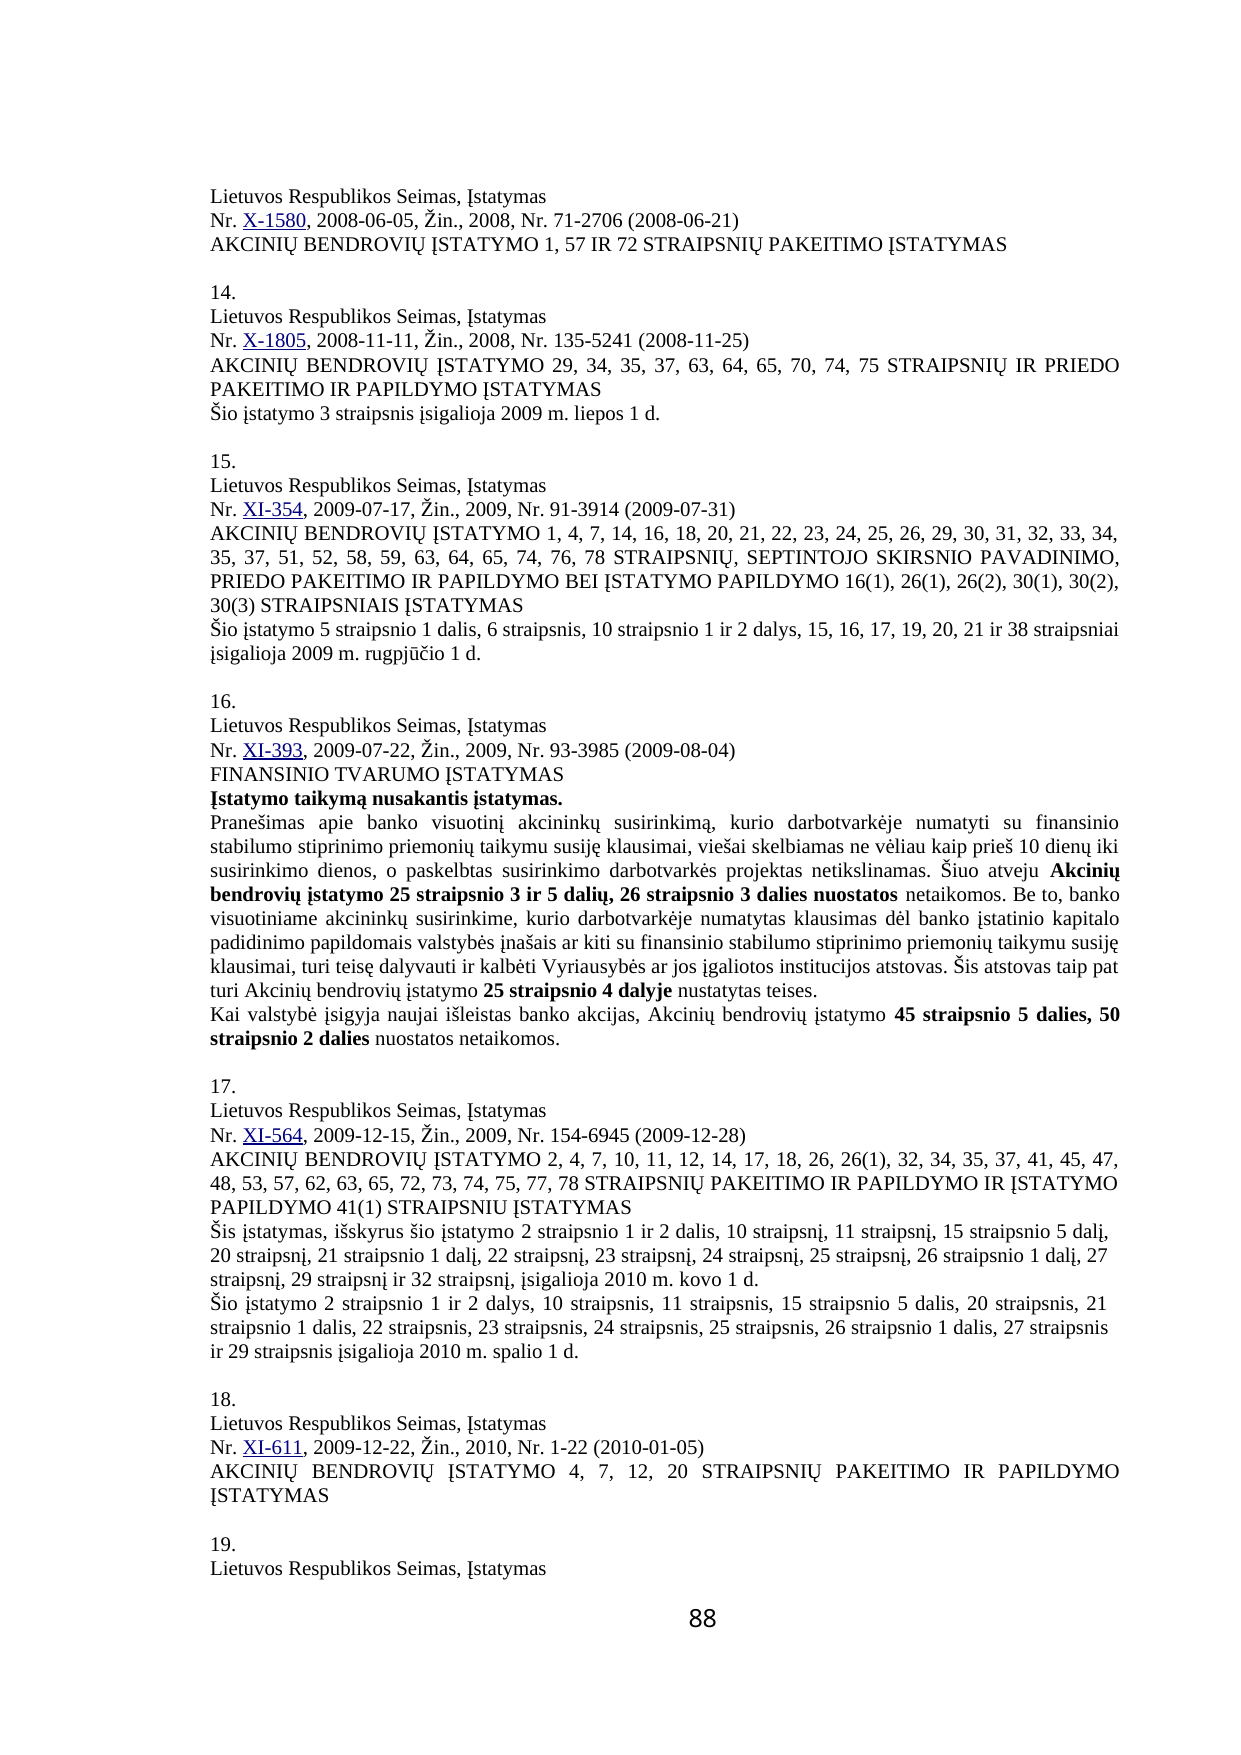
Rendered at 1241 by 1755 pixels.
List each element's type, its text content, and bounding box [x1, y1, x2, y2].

text Nr. XI-611, 2009-12-22, Žin., 2010, Nr. 1-22 (2010-01-05) [210, 1435, 1120, 1459]
text Nr. X-1805, 2008-11-11, Žin., 2008, Nr. 135-5241 (2008-11-25) [210, 328, 1120, 352]
text 18. [210, 1387, 1120, 1411]
text 14. [210, 280, 1120, 304]
text FINANSINIO TVARUMO ĮSTATYMAS [210, 762, 1120, 786]
text Šio įstatymo 2 straipsnio 1 ir 2 dalys, 10 straipsnis, 11 straipsnis, 15 straipsnio 5 dalis, 20 straipsnis, 21 straipsnio 1 dalis, 22 straipsnis, 23 straipsnis, 24 straipsnis, 25 straipsnis, 26 straipsnio 1 dalis, 27 straipsnis ir 29 straipsnis įsigalioja 2010 m. spalio 1 d. [210, 1291, 1110, 1363]
text 15. [210, 449, 1120, 473]
text AKCINIŲ BENDROVIŲ ĮSTATYMO 4, 7, 12, 20 STRAIPSNIŲ PAKEITIMO IR PAPILDYMO ĮSTATYMAS [210, 1459, 1120, 1507]
text Lietuvos Respublikos Seimas, Įstatymas [210, 1098, 1120, 1122]
text Lietuvos Respublikos Seimas, Įstatymas [210, 713, 1120, 737]
text Nr. X-1580, 2008-06-05, Žin., 2008, Nr. 71-2706 (2008-06-21) [210, 208, 1111, 232]
text Nr. XI-564, 2009-12-15, Žin., 2009, Nr. 154-6945 (2009-12-28) [210, 1122, 1120, 1147]
text 17. [210, 1074, 1120, 1098]
text Šis įstatymas, išskyrus šio įstatymo 2 straipsnio 1 ir 2 dalis, 10 straipsnį, 11 straipsnį, 15 straipsnio 5 dalį, 20 straipsnį, 21 straipsnio 1 dalį, 22 straipsnį, 23 straipsnį, 24 straipsnį, 25 straipsnį, 26 straipsnio 1 dalį, 27 straipsnį, 29 straipsnį ir 32 straipsnį, įsigalioja 2010 m. kovo 1 d. [210, 1219, 1110, 1291]
text Lietuvos Respublikos Seimas, Įstatymas [210, 184, 1111, 208]
text AKCINIŲ BENDROVIŲ ĮSTATYMO 2, 4, 7, 10, 11, 12, 14, 17, 18, 26, 26(1), 32, 34, 35, 37, 41, 45, 47, 48, 53, 57, 62, 63, 65, 72, 73, 74, 75, 77, 78 STRAIPSNIŲ PAKEITIMO IR PAPILDYMO IR ĮSTATYMO PAPILDYMO 41(1) STRAIPSNIU ĮSTATYMAS [210, 1147, 1120, 1219]
text AKCINIŲ BENDROVIŲ ĮSTATYMO 1, 57 IR 72 STRAIPSNIŲ PAKEITIMO ĮSTATYMAS [210, 232, 1111, 256]
text 19. [210, 1532, 1120, 1556]
text Šio įstatymo 3 straipsnis įsigalioja 2009 m. liepos 1 d. [210, 401, 1120, 425]
text AKCINIŲ BENDROVIŲ ĮSTATYMO 29, 34, 35, 37, 63, 64, 65, 70, 74, 75 STRAIPSNIŲ IR PRIEDO PAKEITIMO IR PAPILDYMO ĮSTATYMAS [210, 352, 1120, 401]
text Pranešimas apie banko visuotinį akcininkų susirinkimą, kurio darbotvarkėje numatyti su finansinio stabilumo stiprinimo priemonių taikymu susiję klausimai, viešai skelbiamas ne vėliau kaip prieš 10 dienų iki susirinkimo dienos, o paskelbtas susirinkimo darbotvarkės projektas netikslinamas. Šiuo atveju Akcinių bendrovių įstatymo 25 straipsnio 3 ir 5 dalių, 26 straipsnio 3 dalies nuostatos netaikomos. Be to, banko visuotiniame akcininkų susirinkime, kurio darbotvarkėje numatytas klausimas dėl banko įstatinio kapitalo padidinimo papildomais valstybės įnašais ar kiti su finansinio stabilumo stiprinimo priemonių taikymu susiję klausimai, turi teisę dalyvauti ir kalbėti Vyriausybės ar jos įgaliotos institucijos atstovas. Šis atstovas taip pat turi Akcinių bendrovių įstatymo 25 straipsnio 4 dalyje nustatytas teises. [210, 810, 1120, 1002]
text Šio įstatymo 5 straipsnio 1 dalis, 6 straipsnis, 10 straipsnio 1 ir 2 dalys, 15, 16, 17, 19, 20, 21 ir 38 straipsniai įsigalioja 2009 m. rugpjūčio 1 d. [210, 617, 1120, 665]
text Nr. XI-354, 2009-07-17, Žin., 2009, Nr. 91-3914 (2009-07-31) [210, 497, 1120, 521]
text AKCINIŲ BENDROVIŲ ĮSTATYMO 1, 4, 7, 14, 16, 18, 20, 21, 22, 23, 24, 25, 26, 29, 30, 31, 32, 33, 34, 35, 37, 51, 52, 58, 59, 63, 64, 65, 74, 76, 78 STRAIPSNIŲ, SEPTINTOJO SKIRSNIO PAVADINIMO, PRIEDO PAKEITIMO IR PAPILDYMO BEI ĮSTATYMO PAPILDYMO 16(1), 26(1), 26(2), 30(1), 30(2), 30(3) STRAIPSNIAIS ĮSTATYMAS [210, 521, 1120, 617]
text Lietuvos Respublikos Seimas, Įstatymas [210, 1556, 1120, 1580]
text Lietuvos Respublikos Seimas, Įstatymas [210, 473, 1120, 497]
text Lietuvos Respublikos Seimas, Įstatymas [210, 304, 1120, 328]
text 16. [210, 689, 1120, 713]
text Nr. XI-393, 2009-07-22, Žin., 2009, Nr. 93-3985 (2009-08-04) [210, 737, 1120, 762]
text Įstatymo taikymą nusakantis įstatymas. [210, 786, 1120, 810]
text Lietuvos Respublikos Seimas, Įstatymas [210, 1411, 1120, 1435]
text Kai valstybė įsigyja naujai išleistas banko akcijas, Akcinių bendrovių įstatymo 45 straipsnio 5 dalies, 50 straipsnio 2 dalies nuostatos netaikomos. [210, 1002, 1120, 1050]
